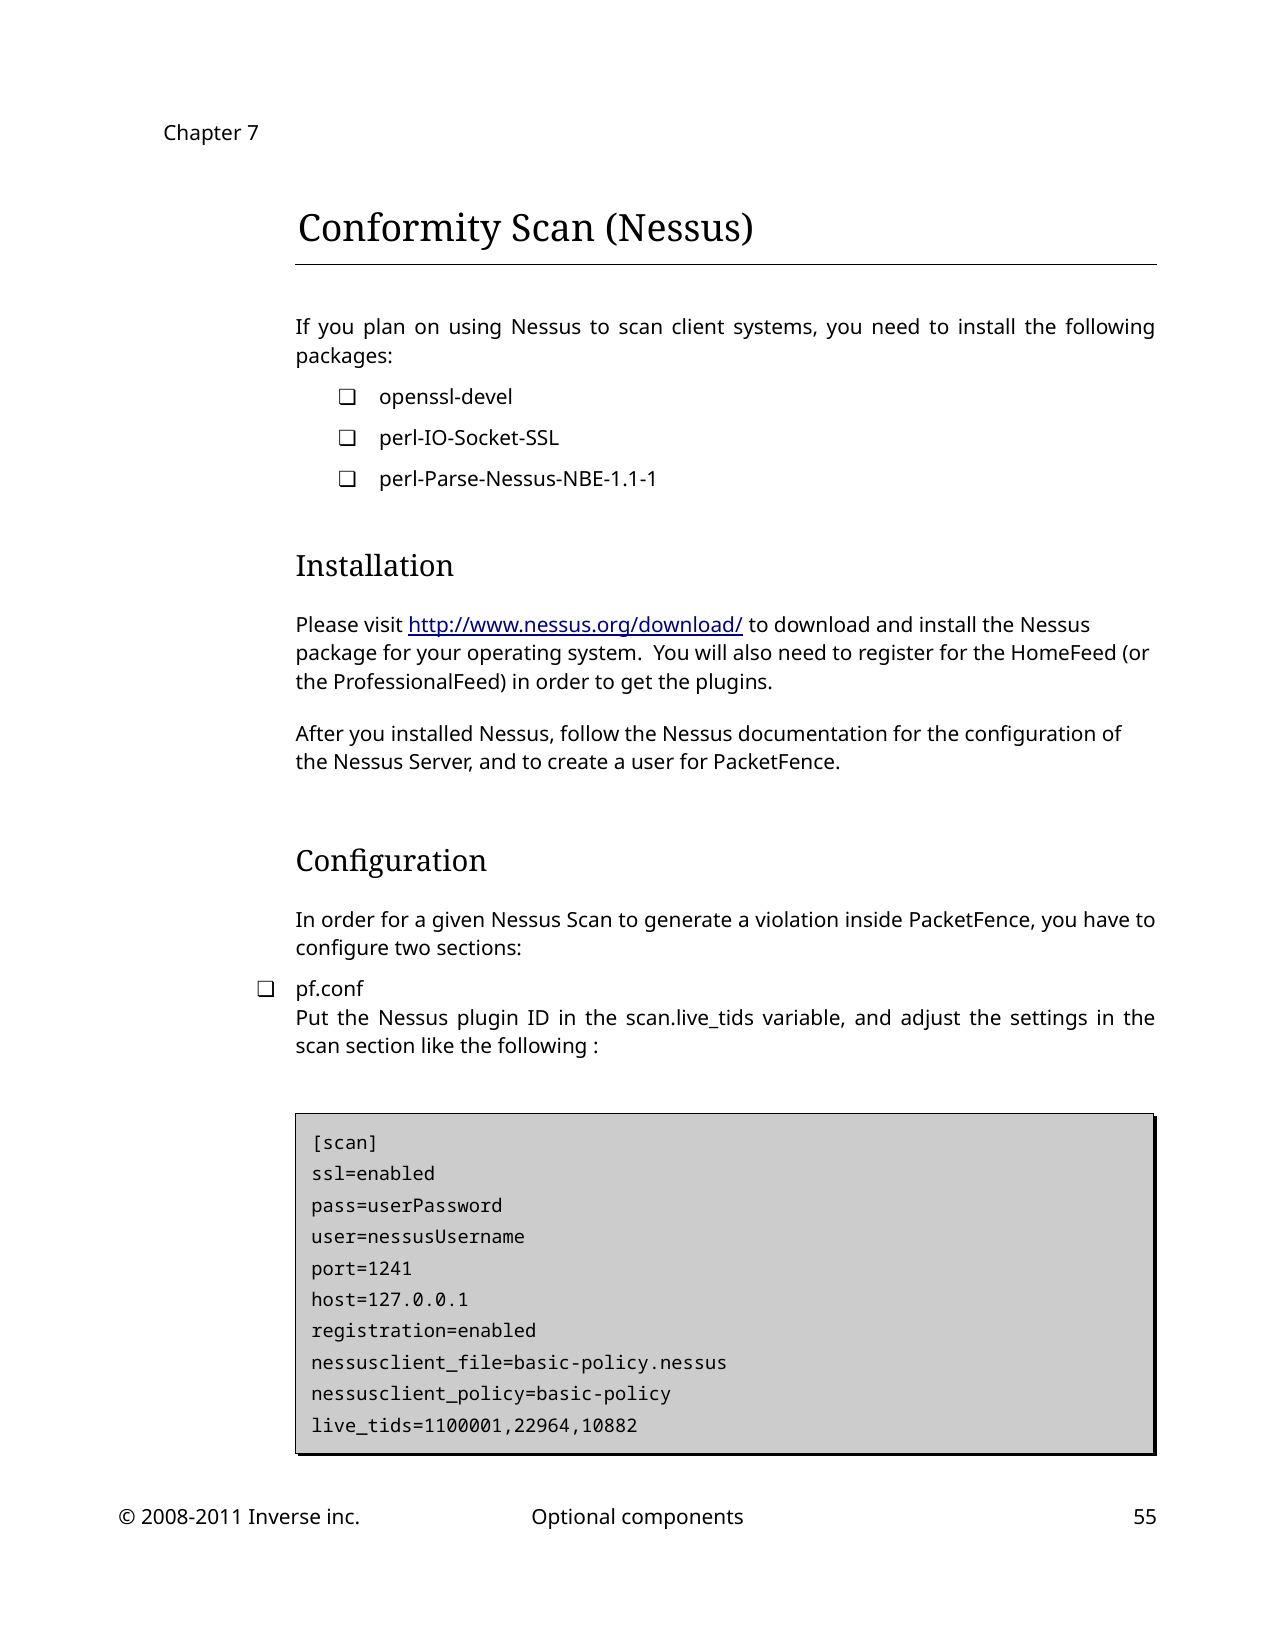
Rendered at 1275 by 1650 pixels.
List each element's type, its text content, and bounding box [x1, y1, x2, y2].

text In order for a given Nessus Scan to generate a violation inside PacketFence, you have to configure two sections: [295, 905, 1157, 962]
list ❏ perl-Parse-Nessus-NBE-1.1-1 [338, 464, 1157, 492]
text After you installed Nessus, follow the Nessus documentation for the configuration of the Nessus Server, and to create a user for PacketFence. [295, 719, 1157, 776]
text nessusclient_policy=basic-policy [296, 1365, 1153, 1396]
subtitle Conformity Scan (Nessus) [295, 201, 1157, 264]
list ❏ openssl-devel [338, 382, 1157, 410]
text registration=enabled [296, 1302, 1153, 1333]
list ❏ perl-IO-Socket-SSL [338, 423, 1157, 451]
list ❏ pf.conf Put the Nessus plugin ID in the scan.live_tids variable, and adjust the settings in the scan section like the following : [256, 974, 1157, 1060]
text ssl=enabled [296, 1144, 1153, 1176]
subtitle Configuration [295, 841, 1157, 880]
text host=127.0.0.1 [296, 1270, 1153, 1302]
text live_tids=1100001,22964,10882 [296, 1396, 1153, 1453]
text nessusclient_file=basic-policy.nessus [296, 1333, 1153, 1365]
text Please visit http://www.nessus.org/download/ to download and install the Nessus package for your operating system. You will also need to register for the HomeFeed (or the ProfessionalFeed) in order to get the plugins. [295, 610, 1157, 695]
text If you plan on using Nessus to scan client systems, you need to install the following packages: [295, 312, 1157, 369]
text port=1241 [296, 1239, 1153, 1270]
text user=nessusUsername [296, 1207, 1153, 1239]
text pass=userPassword [296, 1176, 1153, 1207]
subtitle Installation [295, 546, 1157, 585]
text [scan] [296, 1114, 1153, 1144]
